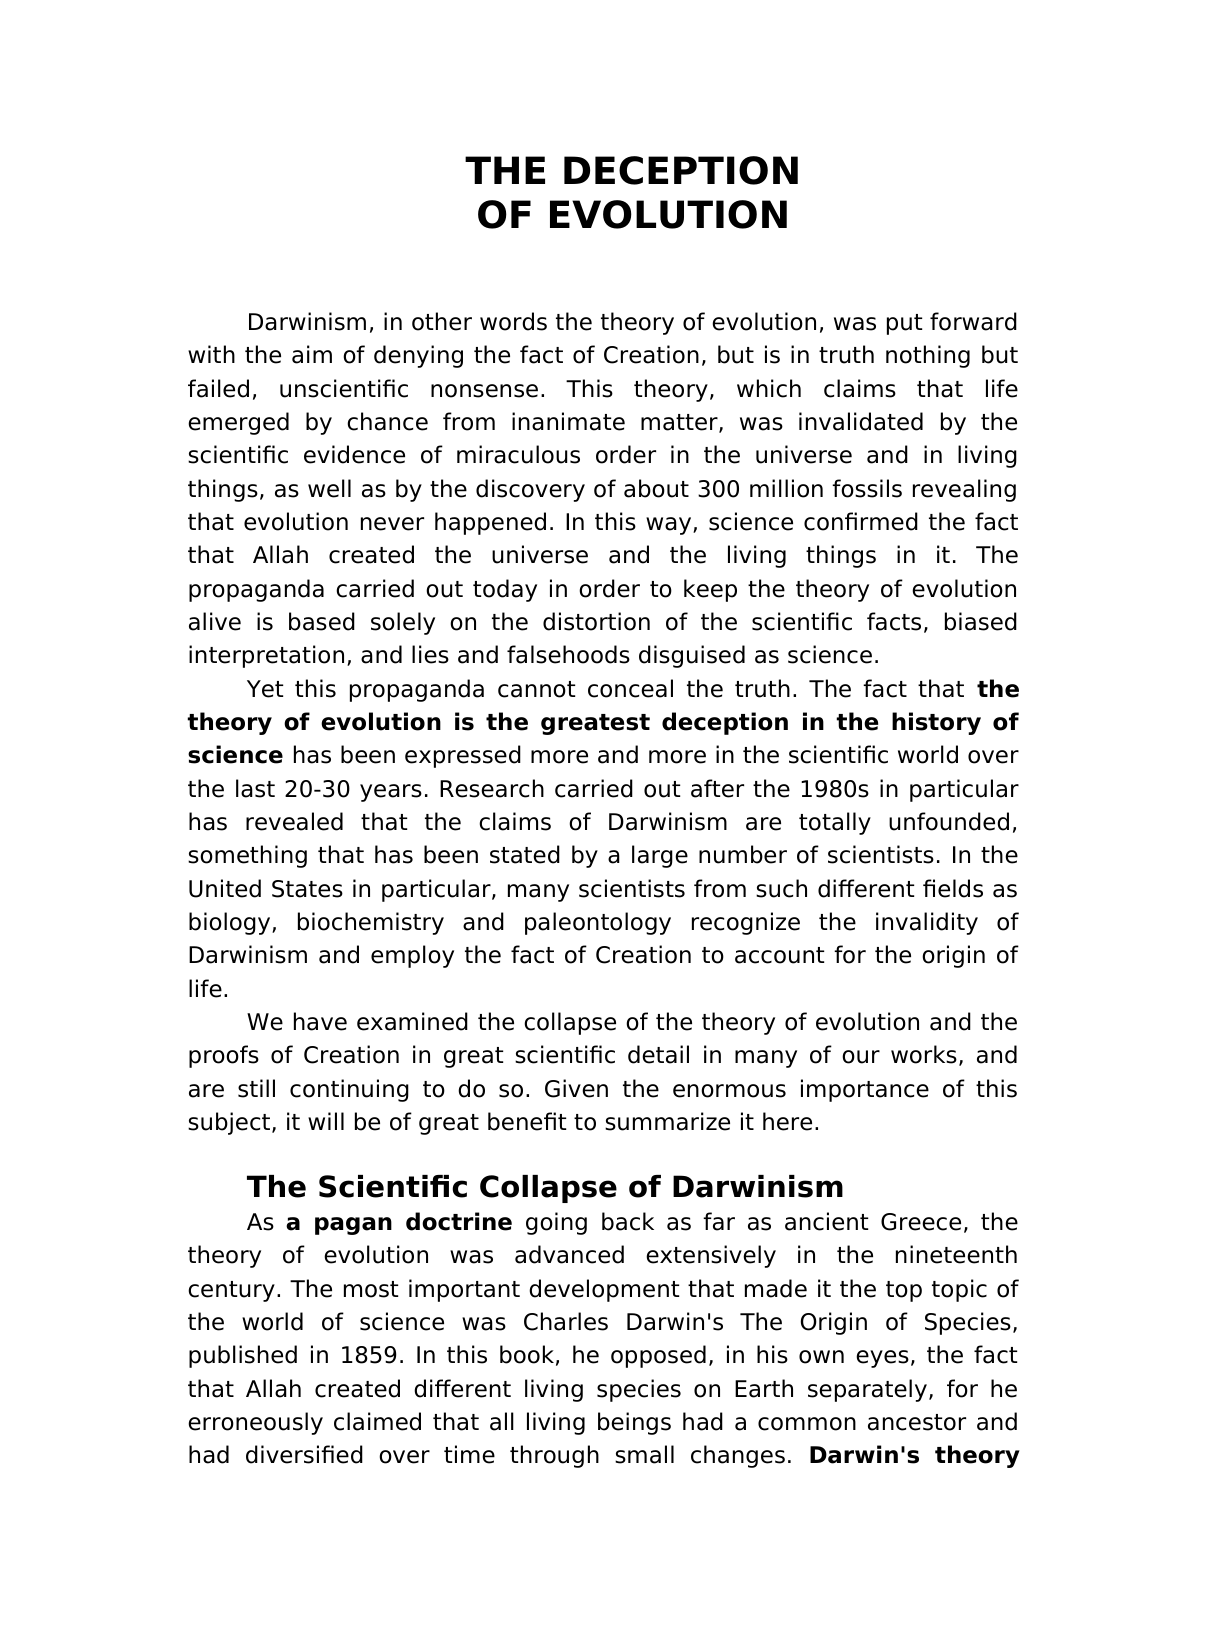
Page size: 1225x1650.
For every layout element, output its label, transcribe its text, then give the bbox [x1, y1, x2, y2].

text As a pagan doctrine going back as far as ancient Greece, the theory of evolution was advanced extensively in the nineteenth century. The most important development that made it the top topic of the world of science was Charles Darwin's The Origin of Species, published in 1859. In this book, he opposed, in his own eyes, the fact that Allah created different living species on Earth separately, for he erroneously claimed that all living beings had a common ancestor and had diversified over time through small changes. Darwin's theory [187, 1204, 1020, 1471]
text OF EVOLUTION [187, 194, 1020, 237]
text The Scientific Collapse of Darwinism [187, 1171, 1020, 1204]
text THE DECEPTION [187, 150, 1020, 194]
text We have examined the collapse of the theory of evolution and the proofs of Creation in great scientific detail in many of our works, and are still continuing to do so. Given the enormous importance of this subject, it will be of great benefit to summarize it here. [187, 1004, 1020, 1137]
text Yet this propaganda cannot conceal the truth. The fact that the theory of evolution is the greatest deception in the history of science has been expressed more and more in the scientific world over the last 20-30 years. Research carried out after the 1980s in particular has revealed that the claims of Darwinism are totally unfounded, something that has been stated by a large number of scientists. In the United States in particular, many scientists from such different fields as biology, biochemistry and paleontology recognize the invalidity of Darwinism and employ the fact of Creation to account for the origin of life. [187, 671, 1020, 1004]
text Darwinism, in other words the theory of evolution, was put forward with the aim of denying the fact of Creation, but is in truth nothing but failed, unscientific nonsense. This theory, which claims that life emerged by chance from inanimate matter, was invalidated by the scientific evidence of miraculous order in the universe and in living things, as well as by the discovery of about 300 million fossils revealing that evolution never happened. In this way, science confirmed the fact that Allah created the universe and the living things in it. The propaganda carried out today in order to keep the theory of evolution alive is based solely on the distortion of the scientific facts, biased interpretation, and lies and falsehoods disguised as science. [187, 304, 1020, 671]
